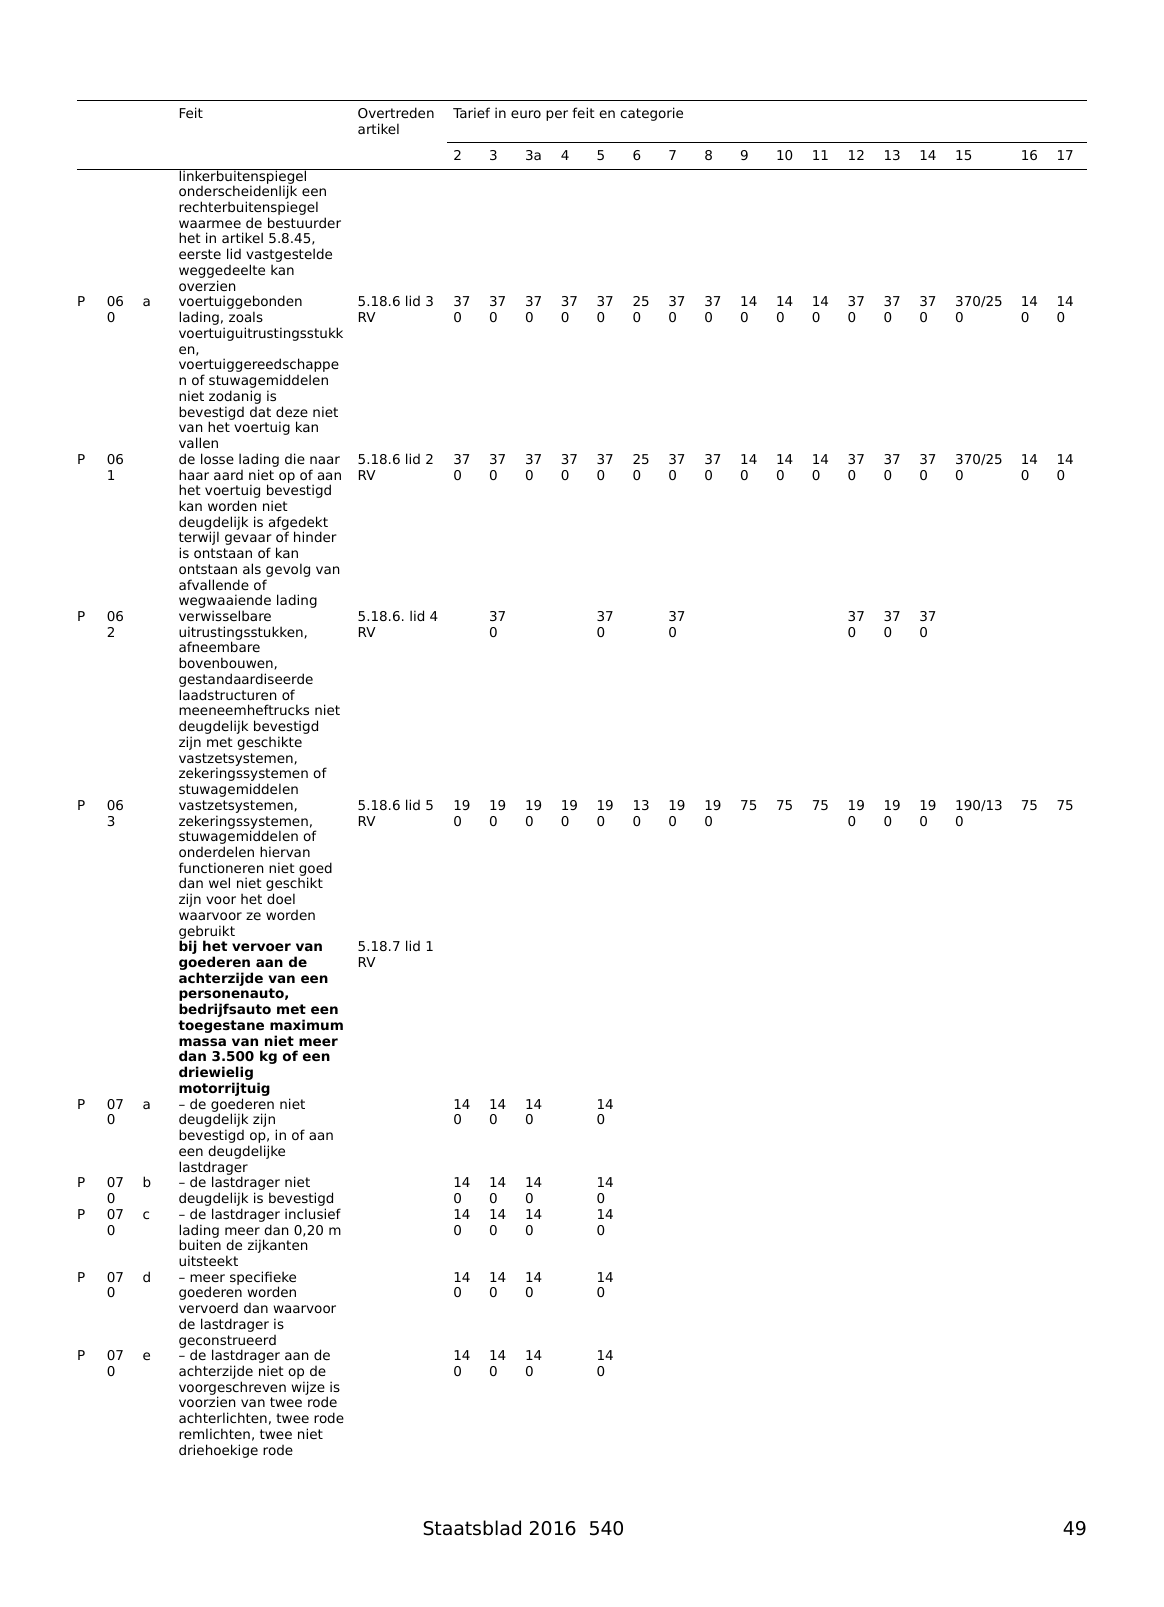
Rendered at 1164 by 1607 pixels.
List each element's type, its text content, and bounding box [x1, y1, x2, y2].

table_cell [806, 1207, 841, 1269]
table_cell 140 [1015, 294, 1051, 452]
table_cell 190 [447, 798, 483, 939]
table_cell [662, 1348, 698, 1458]
table_cell [949, 609, 1015, 798]
table_cell [136, 142, 172, 168]
table_cell [1015, 1207, 1051, 1269]
table_cell [519, 609, 555, 798]
table_cell 75 [734, 798, 770, 939]
table_cell [662, 1175, 698, 1207]
table_cell 140 [1051, 452, 1087, 609]
table_cell 370 [519, 294, 555, 452]
table_cell [949, 170, 1015, 294]
table_cell e [136, 1348, 172, 1458]
table_cell [1051, 1175, 1087, 1207]
table_cell [841, 939, 877, 1096]
table_cell 370 [877, 452, 913, 609]
table_cell [841, 1348, 877, 1458]
table_cell 190 [555, 798, 591, 939]
table_cell [101, 170, 136, 294]
table_cell [949, 1348, 1015, 1458]
table_cell [352, 1270, 447, 1348]
table_cell 370 [519, 452, 555, 609]
table_cell 140 [591, 1207, 626, 1269]
table_cell 370 [483, 452, 519, 609]
table_cell [1051, 1096, 1087, 1175]
table_cell [734, 1270, 770, 1348]
table_cell P [77, 1207, 101, 1269]
table_cell 370 [841, 609, 877, 798]
table_cell 75 [1015, 798, 1051, 939]
table_cell 140 [483, 1175, 519, 1207]
table_cell 140 [1015, 452, 1051, 609]
table_cell – de goederen niet deugdelijk zijn bevestigd op, in of aan een deugdelijke lastdrager [172, 1096, 352, 1175]
table_cell bij het vervoer van goederen aan de achterzijde van een personenauto, bedrijfsauto met een toegestane maximum massa van niet meer dan 3.500 kg of een driewielig motorrijtuig [172, 939, 352, 1096]
table_cell [483, 170, 519, 294]
table_cell P [77, 1096, 101, 1175]
table_cell [136, 798, 172, 939]
table_cell 140 [519, 1175, 555, 1207]
table_cell [806, 170, 841, 294]
table_cell [734, 609, 770, 798]
table_cell [1015, 170, 1051, 294]
table_cell verwisselbare uitrustingsstukken, afneembare bovenbouwen, gestandaardiseerde laadstructuren of meeneemheftrucks niet deugdelijk bevestigd zijn met geschikte vastzetsystemen, zekeringssystemen of stuwagemiddelen [172, 609, 352, 798]
table_cell 063 [101, 798, 136, 939]
table_cell [770, 1207, 806, 1269]
table_cell [1051, 1348, 1087, 1458]
table_cell d [136, 1270, 172, 1348]
table_cell 190 [877, 798, 913, 939]
table_cell a [136, 1096, 172, 1175]
table_cell [734, 1348, 770, 1458]
table_cell [101, 142, 136, 168]
table_cell [352, 170, 447, 294]
table_cell 370 [913, 294, 949, 452]
table_cell 140 [447, 1207, 483, 1269]
table_cell 75 [806, 798, 841, 939]
table_cell [591, 939, 626, 1096]
table_cell de losse lading die naar haar aard niet op of aan het voertuig bevestigd kan worden niet deugdelijk is afgedekt terwijl gevaar of hinder is ontstaan of kan ontstaan als gevolg van afvallende of wegwaaiende lading [172, 452, 352, 609]
table_cell 75 [770, 798, 806, 939]
table_cell [841, 1270, 877, 1348]
table_cell 6 [626, 143, 662, 168]
table_cell [913, 170, 949, 294]
table_cell 060 [101, 294, 136, 452]
table_cell [698, 609, 734, 798]
table_cell 11 [806, 143, 841, 168]
table_cell 140 [447, 1348, 483, 1458]
table_cell 370 [913, 609, 949, 798]
table_cell c [136, 1207, 172, 1269]
table_cell b [136, 1175, 172, 1207]
table_cell [352, 1348, 447, 1458]
table_cell [626, 1175, 662, 1207]
table_cell [555, 939, 591, 1096]
table_header [136, 101, 172, 142]
table_cell [555, 1096, 591, 1175]
table_cell 2 [447, 143, 483, 168]
table_cell [136, 609, 172, 798]
table_cell 062 [101, 609, 136, 798]
table_cell [555, 1207, 591, 1269]
table_cell [172, 142, 352, 168]
table_cell [770, 609, 806, 798]
table_cell [626, 1270, 662, 1348]
table_cell 370 [447, 294, 483, 452]
table_cell 17 [1051, 143, 1087, 168]
table_cell 5.18.6 lid 2 RV [352, 452, 447, 609]
table_cell [626, 1207, 662, 1269]
table_cell [662, 1096, 698, 1175]
table_cell [591, 170, 626, 294]
table_cell 12 [841, 143, 877, 168]
table_cell 140 [770, 294, 806, 452]
table_cell – de lastdrager niet deugdelijk is bevestigd [172, 1175, 352, 1207]
table_cell [806, 1270, 841, 1348]
table_cell [841, 1096, 877, 1175]
table_cell [352, 1207, 447, 1269]
table_cell [698, 170, 734, 294]
table_cell 75 [1051, 798, 1087, 939]
table_cell linkerbuitenspiegel onderscheidenlijk een rechterbuitenspiegel waarmee de bestuurder het in artikel 5.8.45, eerste lid vastgestelde weggedeelte kan overzien [172, 170, 352, 294]
table_cell [949, 939, 1015, 1096]
table_cell 4 [555, 143, 591, 168]
table_cell [555, 170, 591, 294]
table_cell [770, 1348, 806, 1458]
table_cell 140 [519, 1270, 555, 1348]
table_cell [806, 939, 841, 1096]
table_cell [555, 1270, 591, 1348]
table_cell [913, 1207, 949, 1269]
table_cell 140 [483, 1207, 519, 1269]
table_cell 370 [483, 294, 519, 452]
table_cell 16 [1015, 143, 1051, 168]
table_cell 370 [841, 294, 877, 452]
table_cell – meer specifieke goederen worden vervoerd dan waarvoor de lastdrager is geconstrueerd [172, 1270, 352, 1348]
table_cell 5.18.7 lid 1 RV [352, 939, 447, 1096]
table_cell vastzetsystemen, zekeringssystemen, stuwagemiddelen of onderdelen hiervan functioneren niet goed dan wel niet geschikt zijn voor het doel waarvoor ze worden gebruikt [172, 798, 352, 939]
table_cell [734, 1175, 770, 1207]
table_cell 14 [913, 143, 949, 168]
table_cell 3 [483, 143, 519, 168]
table_cell [770, 170, 806, 294]
table_cell P [77, 1348, 101, 1458]
table_cell [555, 609, 591, 798]
table_cell 140 [447, 1096, 483, 1175]
table_cell [1015, 1270, 1051, 1348]
table_cell [913, 1175, 949, 1207]
table_cell 140 [806, 294, 841, 452]
table_cell 5 [591, 143, 626, 168]
table_cell 5.18.6 lid 3 RV [352, 294, 447, 452]
table_cell 370/250 [949, 294, 1015, 452]
table_cell [519, 939, 555, 1096]
table_cell 140 [447, 1175, 483, 1207]
table_cell [626, 609, 662, 798]
table_cell [698, 1348, 734, 1458]
table_cell 190 [698, 798, 734, 939]
table_cell [698, 939, 734, 1096]
table_cell 370 [698, 294, 734, 452]
table_cell 140 [591, 1175, 626, 1207]
table_cell [447, 939, 483, 1096]
table_cell [949, 1207, 1015, 1269]
table_cell [913, 1348, 949, 1458]
table_cell 370 [483, 609, 519, 798]
table_header [77, 101, 101, 142]
table_cell 250 [626, 452, 662, 609]
table_cell P [77, 452, 101, 609]
table_cell [877, 939, 913, 1096]
table_cell 370 [555, 294, 591, 452]
table_cell voertuiggebonden lading, zoals voertuiguitrustingsstukken, voertuiggereedschappen of stuwagemiddelen niet zodanig is bevestigd dat deze niet van het voertuig kan vallen [172, 294, 352, 452]
table_cell 140 [734, 294, 770, 452]
table_cell [136, 170, 172, 294]
table_cell 370 [662, 294, 698, 452]
table_cell 5.18.6 lid 5 RV [352, 798, 447, 939]
table_cell [483, 939, 519, 1096]
table_cell [877, 170, 913, 294]
table_header [101, 101, 136, 142]
table_cell 140 [770, 452, 806, 609]
table_cell [734, 170, 770, 294]
table_cell 070 [101, 1096, 136, 1175]
table_cell 061 [101, 452, 136, 609]
table_cell 190 [913, 798, 949, 939]
table_cell [626, 170, 662, 294]
table_cell [1015, 609, 1051, 798]
table_cell [136, 939, 172, 1096]
table_cell P [77, 1175, 101, 1207]
table_cell [101, 939, 136, 1096]
table_cell [352, 1096, 447, 1175]
table_cell 190 [483, 798, 519, 939]
table_cell 370 [591, 294, 626, 452]
table_cell 370 [698, 452, 734, 609]
table_cell [949, 1270, 1015, 1348]
table_cell 140 [483, 1270, 519, 1348]
table_cell 140 [734, 452, 770, 609]
table_cell 190 [662, 798, 698, 939]
table_cell 130 [626, 798, 662, 939]
table_cell 370 [591, 609, 626, 798]
table_cell [806, 1096, 841, 1175]
table_cell 370 [662, 452, 698, 609]
table_cell 070 [101, 1207, 136, 1269]
table_cell 140 [519, 1348, 555, 1458]
table_cell [136, 452, 172, 609]
table_cell [698, 1096, 734, 1175]
table_cell [877, 1270, 913, 1348]
table_cell 190 [591, 798, 626, 939]
table_cell [841, 1175, 877, 1207]
table_cell [949, 1096, 1015, 1175]
table_cell 370 [913, 452, 949, 609]
table_cell 9 [734, 143, 770, 168]
table_cell P [77, 609, 101, 798]
table_cell [555, 1348, 591, 1458]
table_cell 140 [591, 1096, 626, 1175]
table_cell [77, 142, 101, 168]
table_cell [1051, 609, 1087, 798]
table_cell 070 [101, 1348, 136, 1458]
table_cell – de lastdrager inclusief lading meer dan 0,20 m buiten de zijkanten uitsteekt [172, 1207, 352, 1269]
table_cell 7 [662, 143, 698, 168]
table_header Feit [172, 101, 352, 142]
table_cell – de lastdrager aan de achterzijde niet op de voorgeschreven wijze is voorzien van twee rode achterlichten, twee rode remlichten, twee niet driehoekige rode [172, 1348, 352, 1458]
table_cell [806, 1175, 841, 1207]
table_cell 3a [519, 143, 555, 168]
table_cell 140 [591, 1270, 626, 1348]
table_cell [1015, 1175, 1051, 1207]
table_cell [806, 1348, 841, 1458]
table_cell 5.18.6. lid 4 RV [352, 609, 447, 798]
table_cell [877, 1207, 913, 1269]
table_cell [662, 170, 698, 294]
table_cell [447, 170, 483, 294]
table_cell [662, 1207, 698, 1269]
table_cell [734, 1096, 770, 1175]
table_cell 070 [101, 1270, 136, 1348]
table_cell a [136, 294, 172, 452]
table_cell 140 [806, 452, 841, 609]
table_cell [877, 1175, 913, 1207]
table_cell [770, 1096, 806, 1175]
table_cell 370/250 [949, 452, 1015, 609]
table_cell 370 [447, 452, 483, 609]
table_cell [770, 939, 806, 1096]
table_cell [877, 1348, 913, 1458]
table_cell 190/130 [949, 798, 1015, 939]
table_cell 370 [877, 294, 913, 452]
table_cell [734, 1207, 770, 1269]
table_cell 140 [483, 1096, 519, 1175]
table_cell P [77, 294, 101, 452]
table_cell 370 [841, 452, 877, 609]
table_cell [1051, 1270, 1087, 1348]
table_cell [806, 609, 841, 798]
table_cell [77, 939, 101, 1096]
table_cell [770, 1175, 806, 1207]
table_cell 370 [877, 609, 913, 798]
table_cell 190 [519, 798, 555, 939]
table_cell P [77, 798, 101, 939]
table_cell 140 [591, 1348, 626, 1458]
table_cell [1051, 939, 1087, 1096]
table_header Overtreden artikel [352, 101, 447, 142]
table_cell 140 [447, 1270, 483, 1348]
table_cell [447, 609, 483, 798]
table_cell [519, 170, 555, 294]
table_cell [352, 1175, 447, 1207]
table_cell [1051, 170, 1087, 294]
table_cell P [77, 1270, 101, 1348]
table_cell 190 [841, 798, 877, 939]
table_cell 10 [770, 143, 806, 168]
table_cell [626, 1096, 662, 1175]
table_cell [662, 939, 698, 1096]
table_cell [949, 1175, 1015, 1207]
table_cell [877, 1096, 913, 1175]
table_cell [1015, 1096, 1051, 1175]
table_cell [662, 1270, 698, 1348]
table_cell [626, 939, 662, 1096]
table_header Tarief in euro per feit en categorie [447, 101, 1087, 142]
table_cell 070 [101, 1175, 136, 1207]
table_cell [698, 1175, 734, 1207]
table_cell [626, 1348, 662, 1458]
table_cell 140 [483, 1348, 519, 1458]
table_cell [913, 1096, 949, 1175]
table_cell 370 [662, 609, 698, 798]
table_cell [555, 1175, 591, 1207]
table_cell 140 [1051, 294, 1087, 452]
table_cell 250 [626, 294, 662, 452]
table_cell 8 [698, 143, 734, 168]
table_cell 370 [591, 452, 626, 609]
table_cell [913, 939, 949, 1096]
table_cell 15 [949, 143, 1015, 168]
table_cell 140 [519, 1096, 555, 1175]
table_cell 140 [519, 1207, 555, 1269]
table_cell [841, 170, 877, 294]
table_cell [841, 1207, 877, 1269]
table_cell [913, 1270, 949, 1348]
table_cell [77, 170, 101, 294]
table_cell [1015, 1348, 1051, 1458]
table_cell [698, 1270, 734, 1348]
table_cell [1015, 939, 1051, 1096]
table_cell [1051, 1207, 1087, 1269]
table_cell [734, 939, 770, 1096]
table_cell 13 [877, 143, 913, 168]
table_cell 370 [555, 452, 591, 609]
table_cell [698, 1207, 734, 1269]
table_cell [770, 1270, 806, 1348]
table_cell [352, 142, 447, 168]
